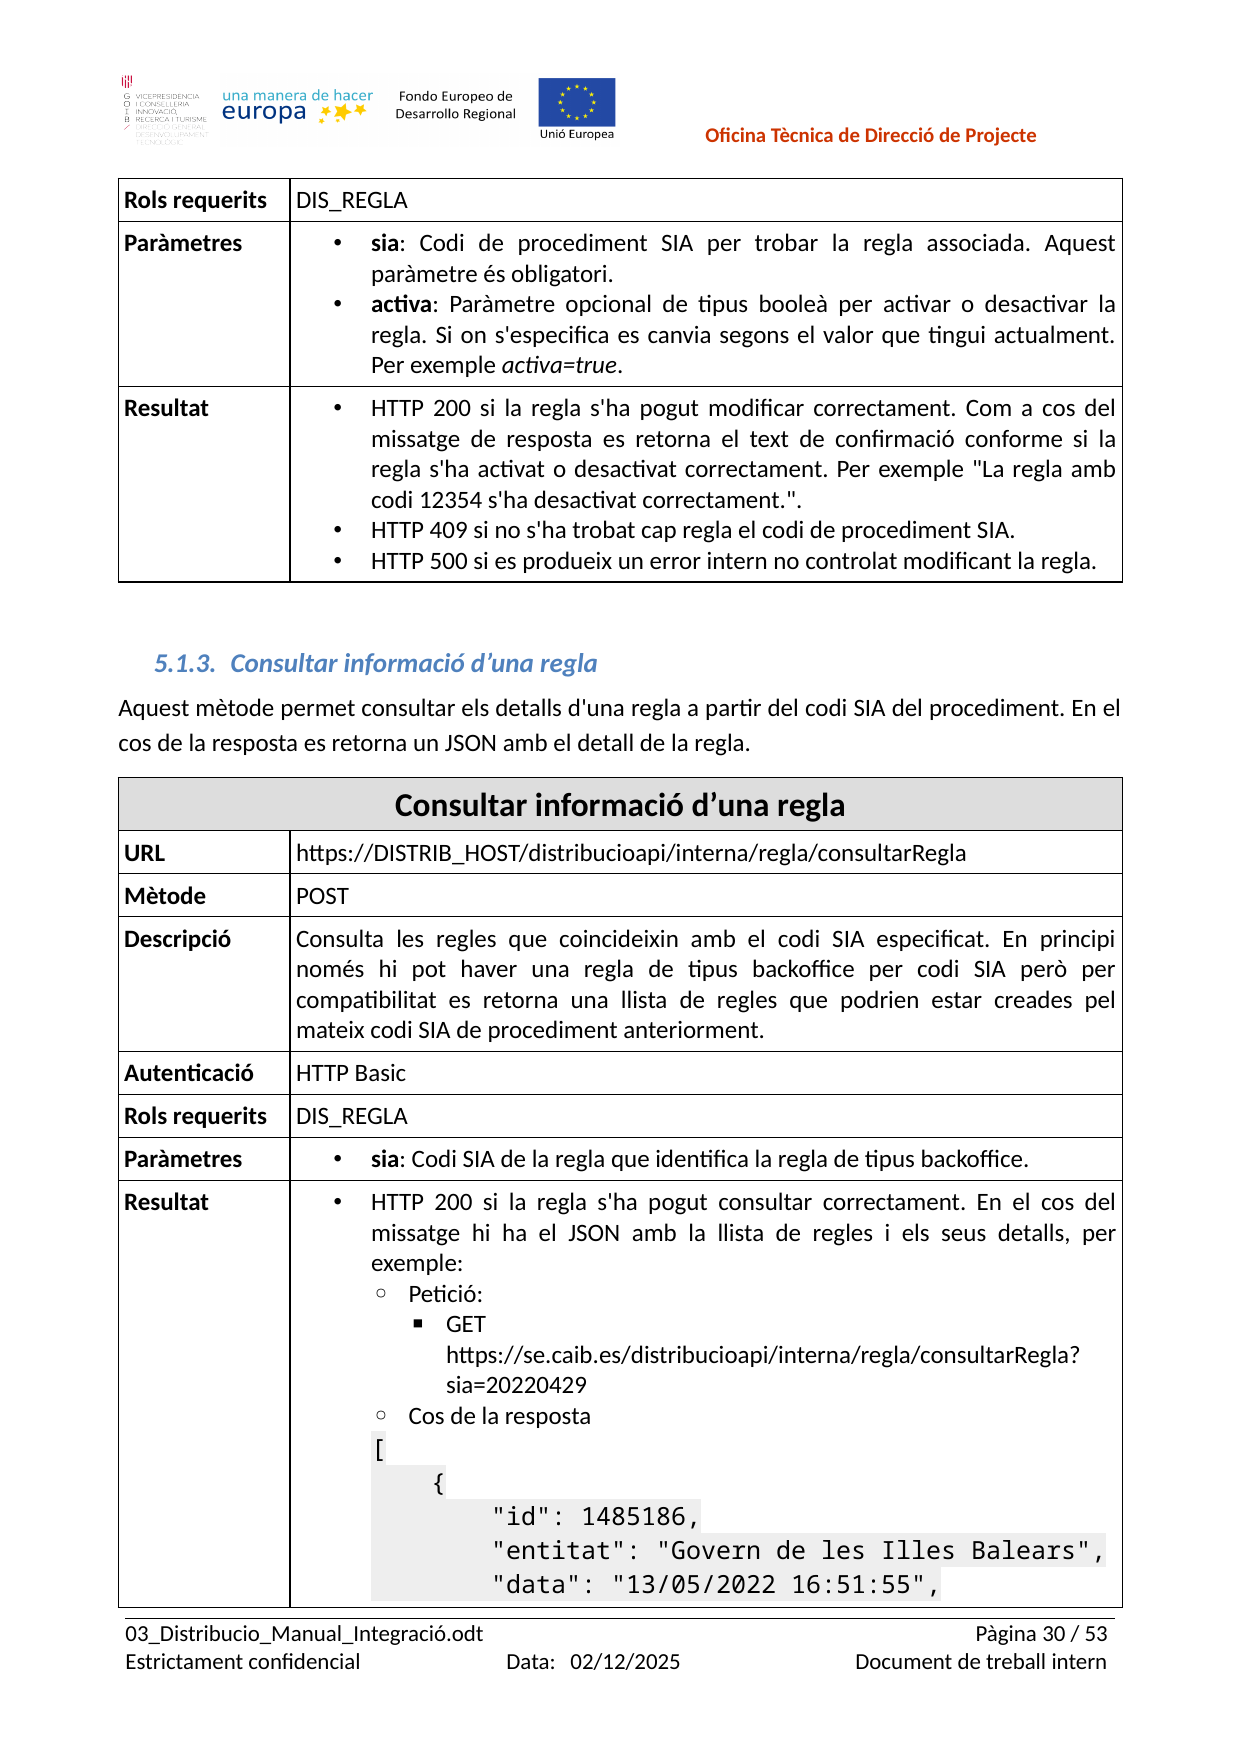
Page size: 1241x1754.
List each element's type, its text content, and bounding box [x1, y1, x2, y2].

table_cell DIS_REGLA [291, 1095, 1122, 1137]
table_cell sia: Codi de procediment SIA per trobar la regla associada. Aquest paràmetre és obligatori. activa: Paràmetre opcional de tipus booleà per activar o desactivar la regla. Si on s'especifica es canvia segons el valor que tingui actualment. Per exemple activa=true. [291, 222, 1122, 386]
table_cell Rols requerits [119, 1095, 289, 1137]
table_cell URL [119, 831, 289, 873]
table_header Consultar informació d’una regla [119, 778, 1122, 830]
table_cell Autenticació [119, 1052, 289, 1094]
table_cell DIS_REGLA [291, 179, 1122, 221]
table_cell Paràmetres [119, 222, 289, 386]
table_cell Rols requerits [119, 179, 289, 221]
table_cell HTTP Basic [291, 1052, 1122, 1094]
text Aquest mètode permet consultar els detalls d'una regla a partir del codi SIA del procediment. En el cos de la resposta es retorna un JSON amb el detall de la regla. [118, 692, 1122, 758]
table_cell Resultat [119, 387, 289, 581]
table_cell sia: Codi SIA de la regla que identifica la regla de tipus backoffice. [291, 1138, 1122, 1180]
table_cell https://DISTRIB_HOST/distribucioapi/interna/regla/consultarRegla [291, 831, 1122, 873]
table_cell Paràmetres [119, 1138, 289, 1180]
table_cell HTTP 200 si la regla s'ha pogut consultar correctament. En el cos del missatge hi ha el JSON amb la llista de regles i els seus detalls, per exemple: Petició: GET https://se.caib.es/distribucioapi/interna/regla/consultarRegla?sia=20220429 Cos de la resposta [ { "id": 1485186, "entitat": "Govern de les Illes Balears", "data": "13/05/2022 16:51:55", [291, 1181, 1122, 1607]
table_cell Consulta les regles que coincideixin amb el codi SIA especificat. En principi només hi pot haver una regla de tipus backoffice per codi SIA però per compatibilitat es retorna una llista de regles que podrien estar creades pel mateix codi SIA de procediment anteriorment. [291, 917, 1122, 1051]
picture [118, 73, 213, 147]
subtitle Consultar informació d’una regla [153, 647, 1122, 680]
table_cell Descripció [119, 917, 289, 1051]
picture [219, 73, 621, 147]
table_cell HTTP 200 si la regla s'ha pogut modificar correctament. Com a cos del missatge de resposta es retorna el text de confirmació conforme si la regla s'ha activat o desactivat correctament. Per exemple "La regla amb codi 12354 s'ha desactivat correctament.". HTTP 409 si no s'ha trobat cap regla el codi de procediment SIA. HTTP 500 si es produeix un error intern no controlat modificant la regla. [291, 387, 1122, 581]
table_cell Mètode [119, 874, 289, 916]
table_cell Resultat [119, 1181, 289, 1607]
table_cell POST [291, 874, 1122, 916]
